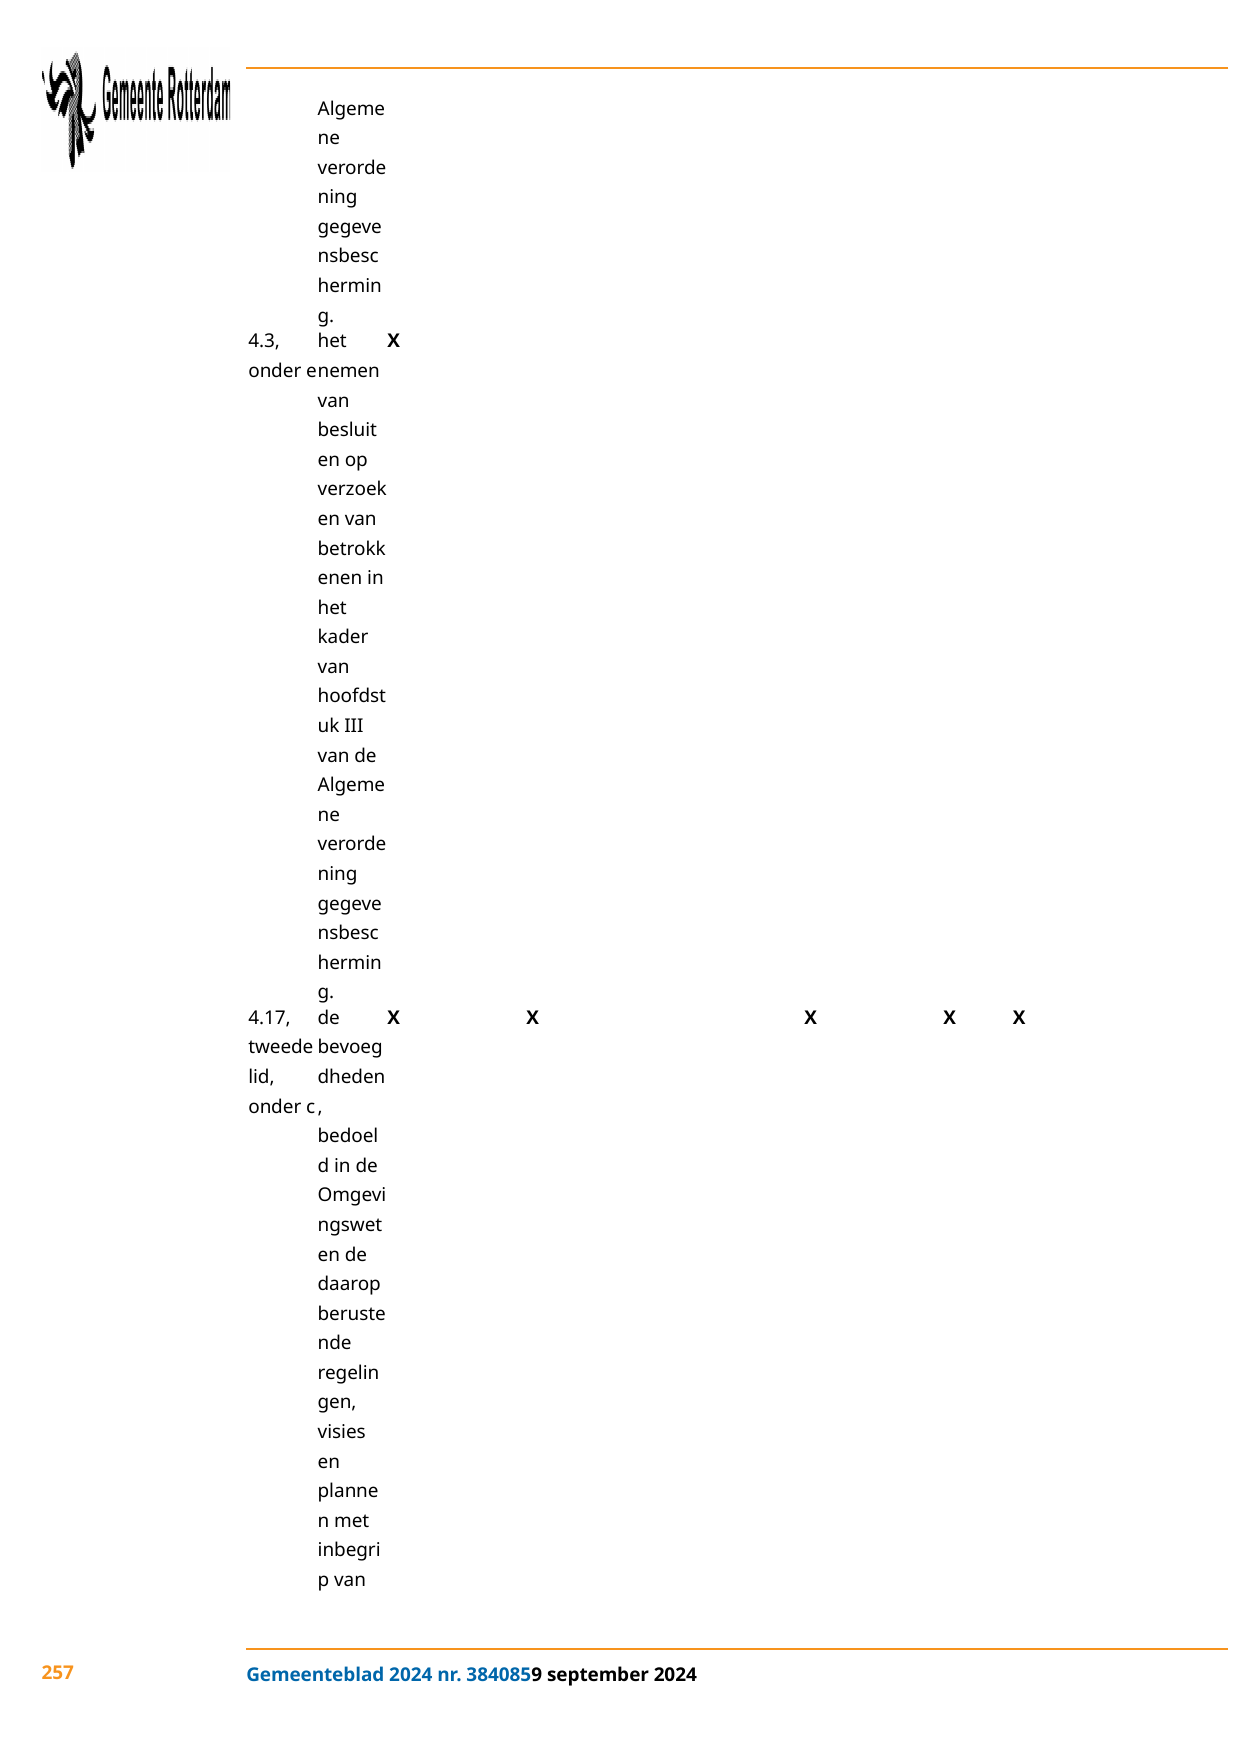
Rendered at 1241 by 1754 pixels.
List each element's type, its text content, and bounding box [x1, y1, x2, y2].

table_cell [1013, 328, 1082, 1004]
table_cell [248, 95, 317, 328]
table_cell het nemen van besluiten op verzoeken van betrokkenen in het kader van hoofdstuk III van de Algemene verordening gegevensbescherming. [318, 328, 387, 1004]
table_cell [526, 328, 596, 1004]
table_cell [387, 95, 526, 328]
table_cell X [1013, 1004, 1082, 1592]
table_cell [596, 328, 665, 1004]
table_cell [1013, 95, 1082, 328]
table_cell [1082, 1004, 1152, 1592]
table_cell [596, 95, 665, 328]
table_cell [665, 328, 804, 1004]
table_cell Algemene verordening gegevensbescherming. [318, 95, 387, 328]
table_cell 4.17, tweede lid, onder c [248, 1004, 317, 1592]
table_cell [1082, 328, 1152, 1004]
table_cell [943, 95, 1013, 328]
table_cell [665, 1004, 804, 1592]
table_cell X [387, 1004, 526, 1592]
picture [41, 47, 231, 172]
table_cell X [387, 328, 526, 1004]
table_cell 4.3, onder e [248, 328, 317, 1004]
table_cell [665, 95, 804, 328]
table_cell [943, 328, 1013, 1004]
table_cell [526, 95, 596, 328]
table_cell X [943, 1004, 1013, 1592]
table_cell [804, 328, 943, 1004]
table_cell de bevoegdheden, bedoeld in de Omgevingswet en de daarop berustende regelingen, visies en plannen met inbegrip van [318, 1004, 387, 1592]
table_cell X [804, 1004, 943, 1592]
table_cell X [526, 1004, 596, 1592]
table_cell [1082, 95, 1152, 328]
table_cell [596, 1004, 665, 1592]
table_cell [804, 95, 943, 328]
